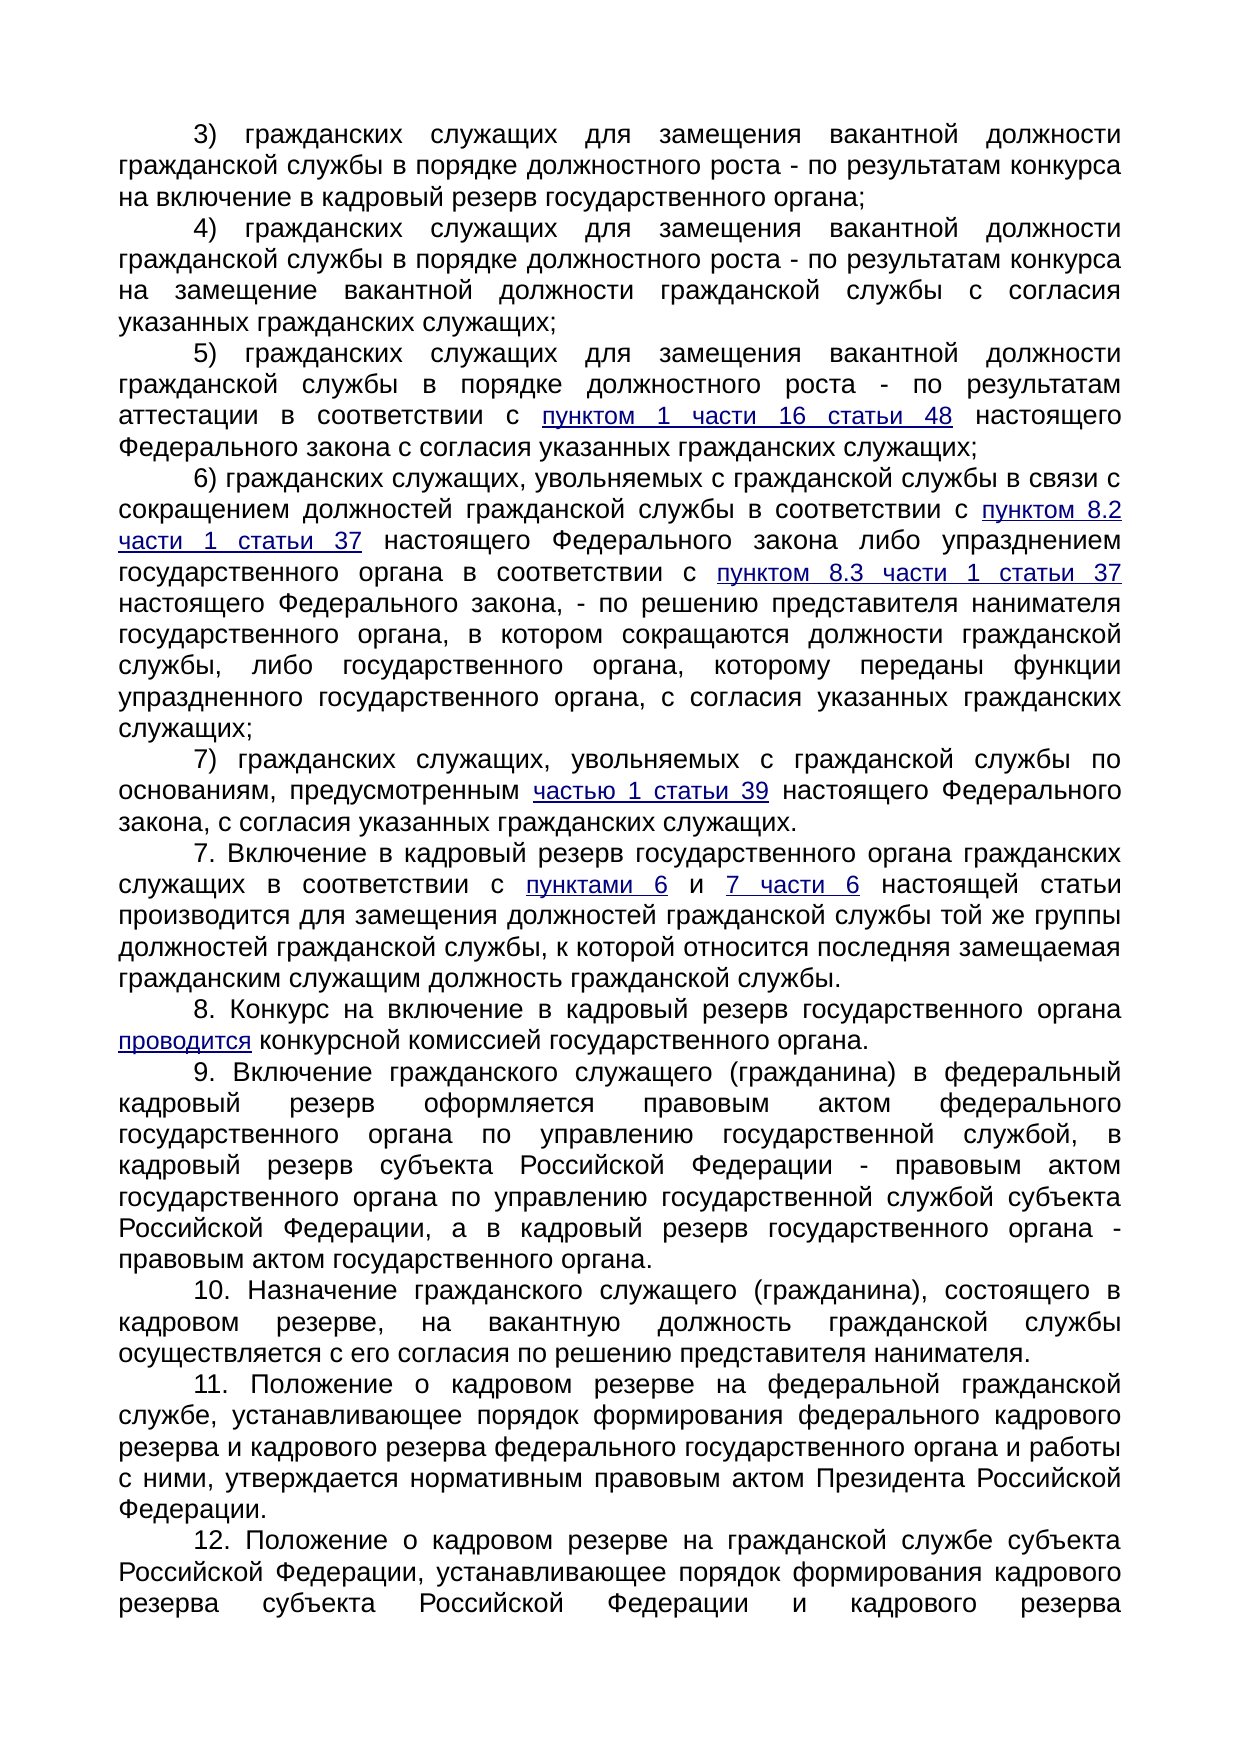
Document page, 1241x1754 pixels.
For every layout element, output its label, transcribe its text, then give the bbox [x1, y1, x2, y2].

text 4) гражданских служащих для замещения вакантной должности гражданской службы в порядке должностного роста - по результатам конкурса на замещение вакантной должности гражданской службы с согласия указанных гражданских служащих; [118, 212, 1122, 337]
text 7. Включение в кадровый резерв государственного органа гражданских служащих в соответствии с пунктами 6 и 7 части 6 настоящей статьи производится для замещения должностей гражданской службы той же группы должностей гражданской службы, к которой относится последняя замещаемая гражданским служащим должность гражданской службы. [118, 837, 1122, 993]
text 7) гражданских служащих, увольняемых с гражданской службы по основаниям, предусмотренным частью 1 статьи 39 настоящего Федерального закона, с согласия указанных гражданских служащих. [118, 743, 1122, 837]
text 12. Положение о кадровом резерве на гражданской службе субъекта Российской Федерации, устанавливающее порядок формирования кадрового резерва субъекта Российской Федерации и кадрового резерва [118, 1524, 1122, 1618]
text 5) гражданских служащих для замещения вакантной должности гражданской службы в порядке должностного роста - по результатам аттестации в соответствии с пунктом 1 части 16 статьи 48 настоящего Федерального закона с согласия указанных гражданских служащих; [118, 337, 1122, 462]
text 8. Конкурс на включение в кадровый резерв государственного органа проводится конкурсной комиссией государственного органа. [118, 993, 1122, 1056]
text 11. Положение о кадровом резерве на федеральной гражданской службе, устанавливающее порядок формирования федерального кадрового резерва и кадрового резерва федерального государственного органа и работы с ними, утверждается нормативным правовым актом Президента Российской Федерации. [118, 1368, 1122, 1524]
text 9. Включение гражданского служащего (гражданина) в федеральный кадровый резерв оформляется правовым актом федерального государственного органа по управлению государственной службой, в кадровый резерв субъекта Российской Федерации - правовым актом государственного органа по управлению государственной службой субъекта Российской Федерации, а в кадровый резерв государственного органа - правовым актом государственного органа. [118, 1056, 1122, 1274]
text 3) гражданских служащих для замещения вакантной должности гражданской службы в порядке должностного роста - по результатам конкурса на включение в кадровый резерв государственного органа; [118, 118, 1122, 212]
text 6) гражданских служащих, увольняемых с гражданской службы в связи с сокращением должностей гражданской службы в соответствии с пунктом 8.2 части 1 статьи 37 настоящего Федерального закона либо упразднением государственного органа в соответствии с пунктом 8.3 части 1 статьи 37 настоящего Федерального закона, - по решению представителя нанимателя государственного органа, в котором сокращаются должности гражданской службы, либо государственного органа, которому переданы функции упраздненного государственного органа, с согласия указанных гражданских служащих; [118, 462, 1122, 743]
text 10. Назначение гражданского служащего (гражданина), состоящего в кадровом резерве, на вакантную должность гражданской службы осуществляется с его согласия по решению представителя нанимателя. [118, 1274, 1122, 1368]
